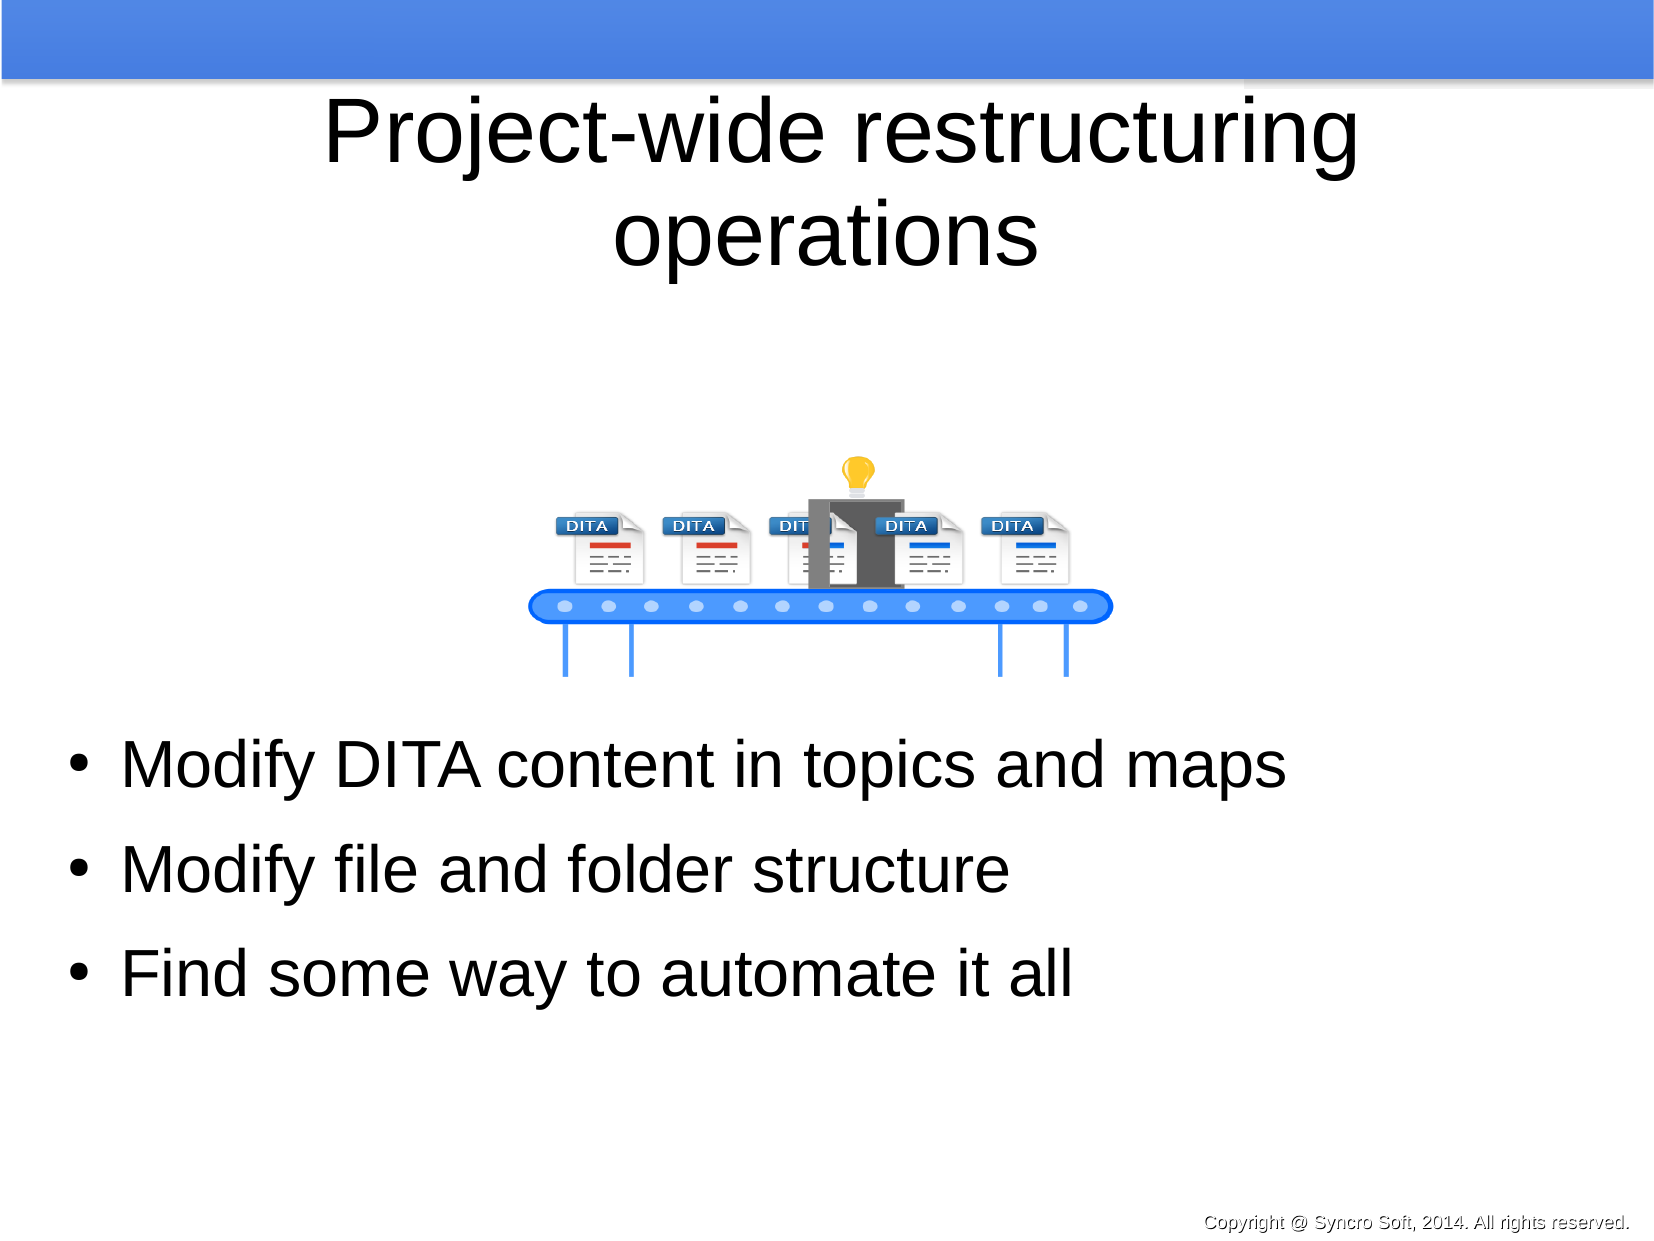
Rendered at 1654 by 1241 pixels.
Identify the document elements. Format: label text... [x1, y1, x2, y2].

picture [1, 0, 1654, 89]
picture [450, 285, 1201, 736]
title Project-wide restructuring operations [82, 78, 1571, 287]
list Modify DITA content in topics and maps Modify file and folder structure Find some way to automate it all [49, 623, 1538, 1241]
